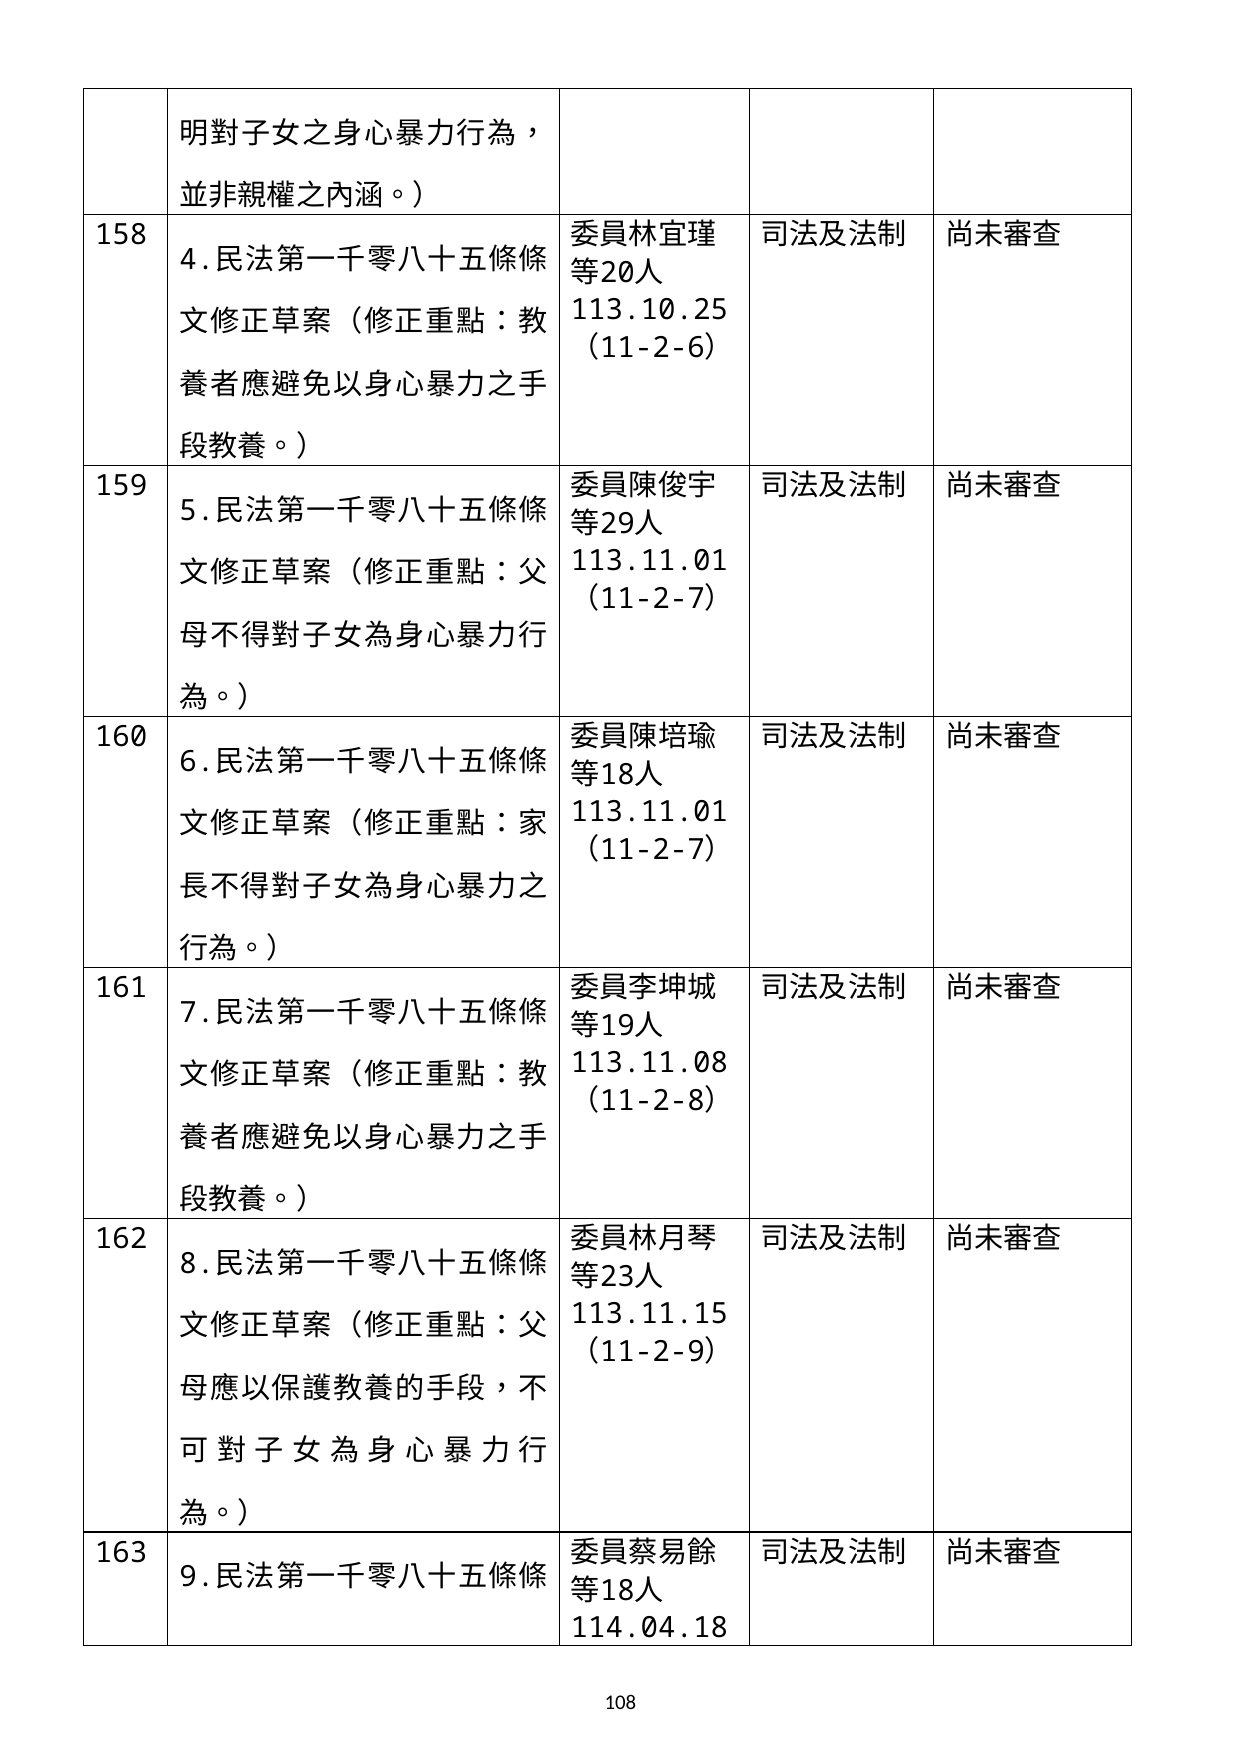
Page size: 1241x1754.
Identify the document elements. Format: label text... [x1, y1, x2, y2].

table_cell 6.民法第一千零八十五條條文修正草案（修正重點：家長不得對子女為身心暴力之行為。） [168, 717, 559, 967]
table_cell 司法及法制 [750, 968, 933, 1218]
table_cell 司法及法制 [750, 1219, 933, 1531]
table_cell 8.民法第一千零八十五條條文修正草案（修正重點：父母應以保護教養的手段，不可對子女為身心暴力行為。） [168, 1219, 559, 1531]
table_cell 委員林宜瑾 等20人 113.10.25 （11-2-6） [560, 215, 749, 465]
table_cell 委員蔡易餘 等18人 114.04.18 [560, 1533, 749, 1645]
table_cell 尚未審查 [934, 215, 1131, 465]
table_cell 委員陳俊宇 等29人 113.11.01 （11-2-7） [560, 466, 749, 716]
table_cell 委員陳培瑜 等18人 113.11.01 （11-2-7） [560, 717, 749, 967]
table_cell 尚未審查 [934, 466, 1131, 716]
table_cell 160 [84, 717, 167, 967]
table_cell [84, 89, 167, 214]
table_cell 司法及法制 [750, 215, 933, 465]
table_cell [560, 89, 749, 214]
table_cell 委員林月琴 等23人 113.11.15 （11-2-9） [560, 1219, 749, 1531]
table_cell [750, 89, 933, 214]
table_cell 5.民法第一千零八十五條條文修正草案（修正重點：父母不得對子女為身心暴力行為。） [168, 466, 559, 716]
table_cell 委員李坤城 等19人 113.11.08 （11-2-8） [560, 968, 749, 1218]
table_cell 159 [84, 466, 167, 716]
table_cell 7.民法第一千零八十五條條文修正草案（修正重點：教養者應避免以身心暴力之手段教養。） [168, 968, 559, 1218]
table_cell 司法及法制 [750, 717, 933, 967]
table_cell 明對子女之身心暴力行為，並非親權之內涵。） [168, 89, 559, 214]
table_cell 尚未審查 [934, 1219, 1131, 1531]
table_cell 161 [84, 968, 167, 1218]
table_cell 163 [84, 1533, 167, 1645]
table_cell 尚未審查 [934, 717, 1131, 967]
table_cell 158 [84, 215, 167, 465]
table_cell 尚未審查 [934, 968, 1131, 1218]
table_cell 司法及法制 [750, 1533, 933, 1645]
table_cell [934, 89, 1131, 214]
table_cell 尚未審查 [934, 1533, 1131, 1645]
table_cell 司法及法制 [750, 466, 933, 716]
table_cell 4.民法第一千零八十五條條文修正草案（修正重點：教養者應避免以身心暴力之手段教養。） [168, 215, 559, 465]
table_cell 9.民法第一千零八十五條條 [168, 1533, 559, 1645]
table_cell 162 [84, 1219, 167, 1531]
